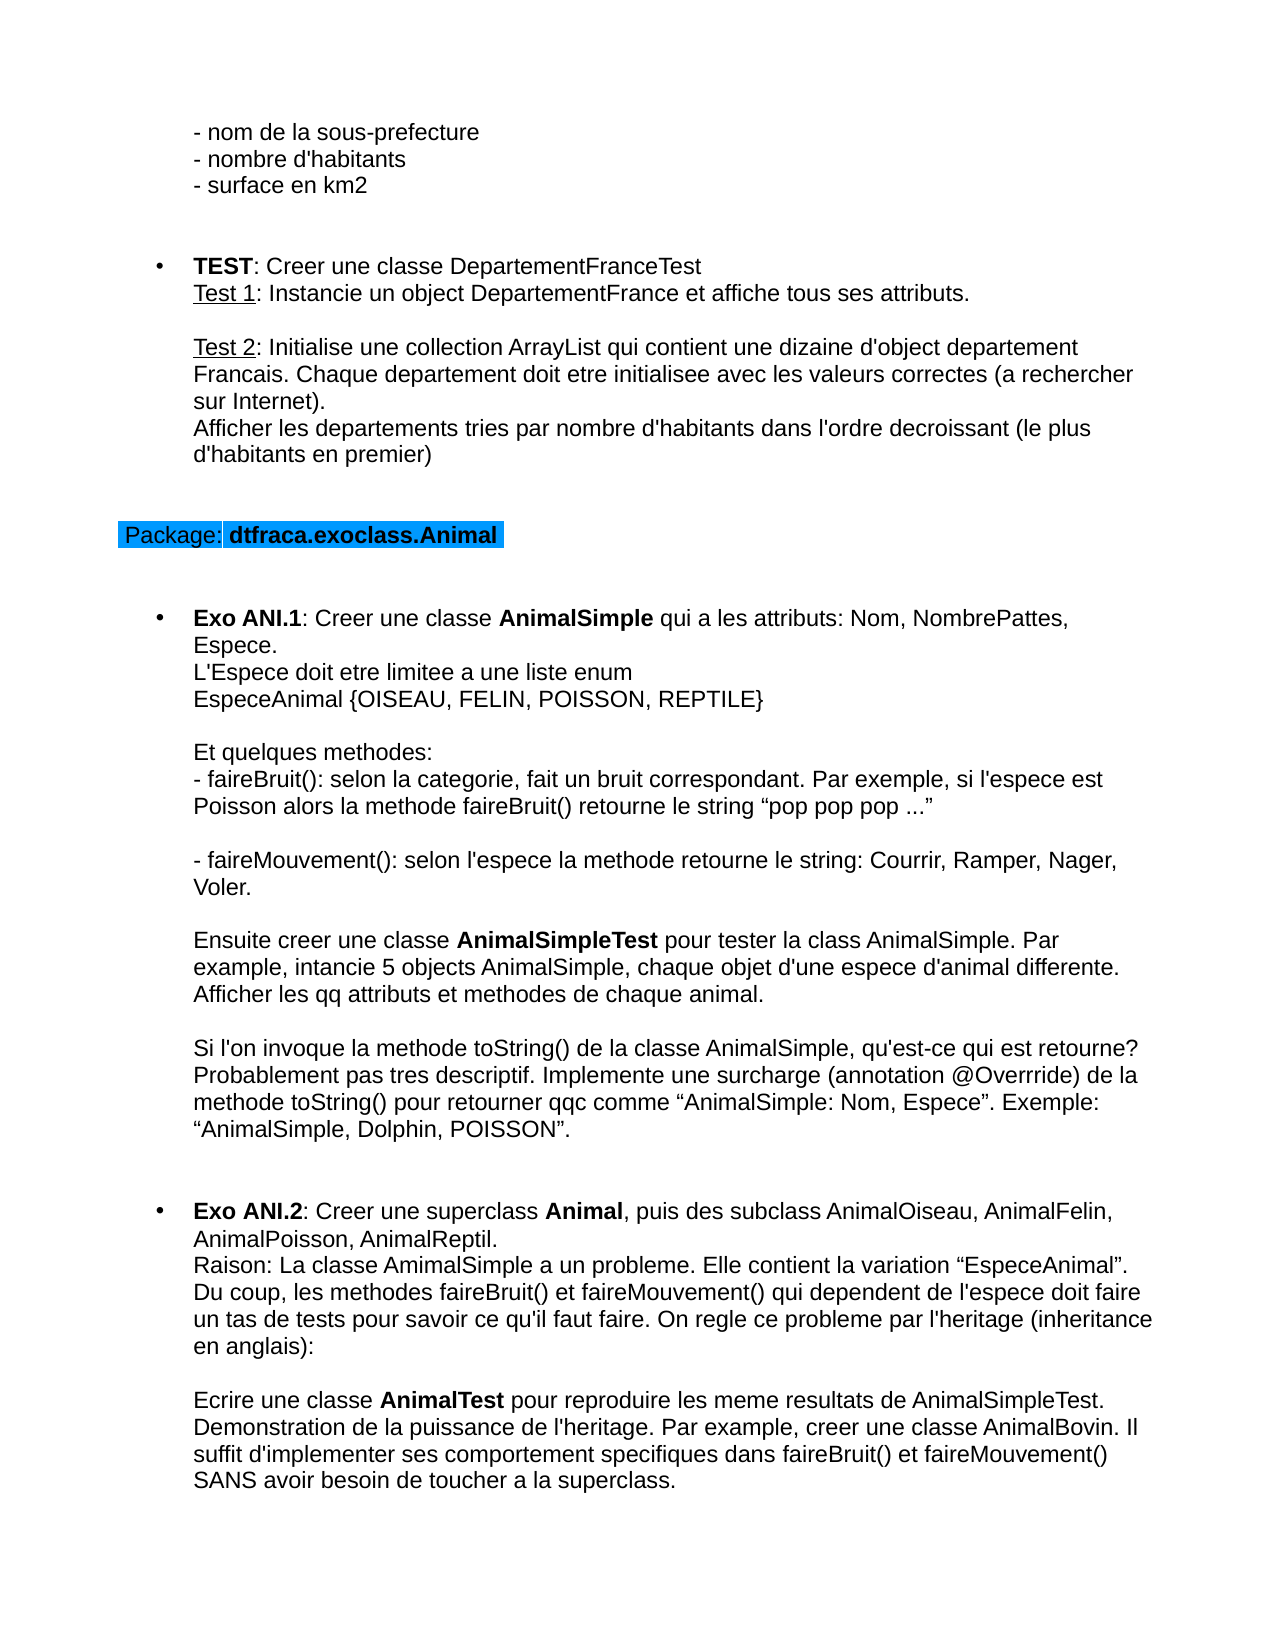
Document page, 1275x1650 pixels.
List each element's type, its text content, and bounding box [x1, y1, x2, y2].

list - nom de la sous-prefecture - nombre d'habitants - surface en km2 [156, 118, 1157, 252]
list TEST: Creer une classe DepartementFranceTest Test 1: Instancie un object DepartementFrance et affiche tous ses attributs. Test 2: Initialise une collection ArrayList qui contient une dizaine d'object departement Francais. Chaque departement doit etre initialisee avec les valeurs correctes (a rechercher sur Internet). Afficher les departements tries par nombre d'habitants dans l'ordre decroissant (le plus d'habitants en premier) [156, 252, 1157, 468]
list Exo ANI.1: Creer une classe AnimalSimple qui a les attributs: Nom, NombrePattes, Espece. L'Espece doit etre limitee a une liste enum EspeceAnimal {OISEAU, FELIN, POISSON, REPTILE} Et quelques methodes: - faireBruit(): selon la categorie, fait un bruit correspondant. Par exemple, si l'espece est Poisson alors la methode faireBruit() retourne le string “pop pop pop ...” - faireMouvement(): selon l'espece la methode retourne le string: Courrir, Ramper, Nager, Voler. Ensuite creer une classe AnimalSimpleTest pour tester la class AnimalSimple. Par example, intancie 5 objects AnimalSimple, chaque objet d'une espece d'animal differente. Afficher les qq attributs et methodes de chaque animal. Si l'on invoque la methode toString() de la classe AnimalSimple, qu'est-ce qui est retourne? Probablement pas tres descriptif. Implemente une surcharge (annotation @Overrride) de la methode toString() pour retourner qqc comme “AnimalSimple: Nom, Espece”. Exemple: “AnimalSimple, Dolphin, POISSON”. [156, 604, 1157, 1198]
list Exo ANI.2: Creer une superclass Animal, puis des subclass AnimalOiseau, AnimalFelin, AnimalPoisson, AnimalReptil. Raison: La classe AmimalSimple a un probleme. Elle contient la variation “EspeceAnimal”. Du coup, les methodes faireBruit() et faireMouvement() qui dependent de l'espece doit faire un tas de tests pour savoir ce qu'il faut faire. On regle ce probleme par l'heritage (inheritance en anglais): Ecrire une classe AnimalTest pour reproduire les meme resultats de AnimalSimpleTest. Demonstration de la puissance de l'heritage. Par example, creer une classe AnimalBovin. Il suffit d'implementer ses comportement specifiques dans faireBruit() et faireMouvement() SANS avoir besoin de toucher a la superclass. [156, 1198, 1157, 1521]
text Package: dtfraca.exoclass.Animal [118, 521, 1157, 548]
